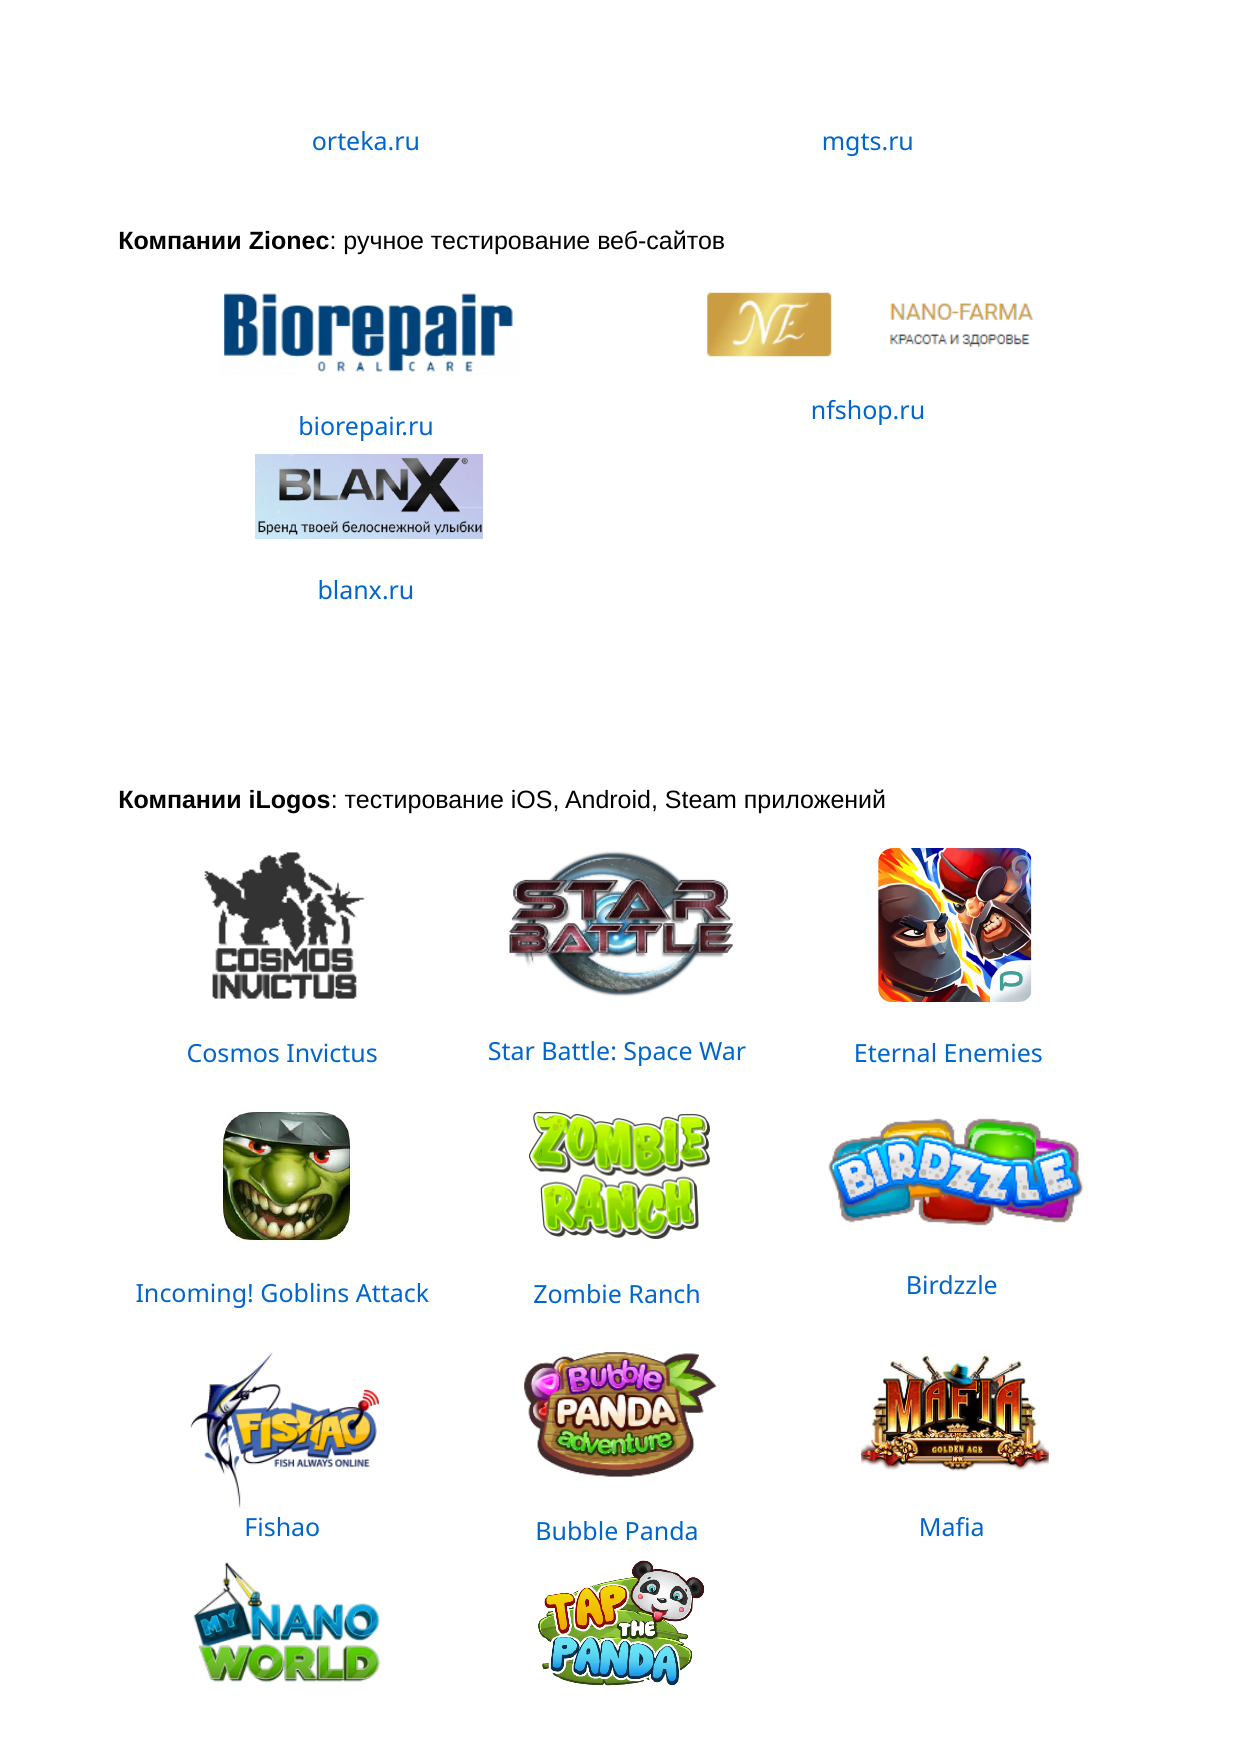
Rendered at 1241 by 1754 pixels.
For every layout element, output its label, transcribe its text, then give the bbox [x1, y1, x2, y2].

table_header [453, 843, 787, 999]
table_cell Birdzzle [788, 1234, 1122, 1344]
table_cell Incoming! Goblins Attack [118, 1104, 453, 1344]
picture [220, 1109, 351, 1242]
table_header orteka.ru [118, 118, 620, 164]
table_cell Mafia [788, 1350, 1122, 1554]
table_cell [453, 1554, 787, 1559]
picture [824, 1109, 1085, 1234]
picture [858, 1349, 1052, 1476]
picture [189, 1559, 382, 1688]
table_cell Fishao [118, 1350, 453, 1554]
table_cell [118, 449, 620, 454]
table_cell [788, 1554, 1122, 1599]
picture [217, 289, 521, 375]
picture [522, 1349, 718, 1480]
table_header Eternal Enemies [788, 843, 1122, 1104]
table_cell [118, 1560, 189, 1599]
table_cell [788, 1104, 1122, 1233]
picture [702, 289, 1040, 359]
table_cell Bubble Panda [453, 1350, 787, 1554]
subtitle Компании iLogos: тестирование iOS, Android, Steam приложений [118, 785, 1122, 814]
table_cell [118, 1344, 453, 1349]
table_cell [118, 1554, 453, 1559]
picture [534, 1559, 706, 1690]
table_header mgts.ru [620, 118, 1122, 164]
table_cell blanx.ru [118, 455, 620, 612]
picture [202, 848, 369, 1002]
table_cell [706, 1560, 787, 1599]
picture [527, 1109, 713, 1243]
picture [506, 848, 734, 1000]
table_cell [382, 1560, 453, 1599]
table_cell [620, 449, 1122, 612]
table_cell [453, 1344, 787, 1349]
table_cell Zombie Ranch [453, 1104, 787, 1344]
picture [878, 848, 1032, 1002]
table_cell [453, 1560, 534, 1599]
subtitle Компании Zionec: ручное тестирование веб-сайтов [118, 226, 1122, 255]
table_cell [788, 1344, 1122, 1349]
picture [184, 1349, 387, 1510]
table_header nfshop.ru [620, 284, 1122, 449]
table_header Star Battle: Space War [453, 1000, 787, 1104]
picture [255, 454, 483, 539]
table_header Cosmos Invictus [118, 843, 453, 1104]
table_header biorepair.ru [118, 284, 620, 449]
